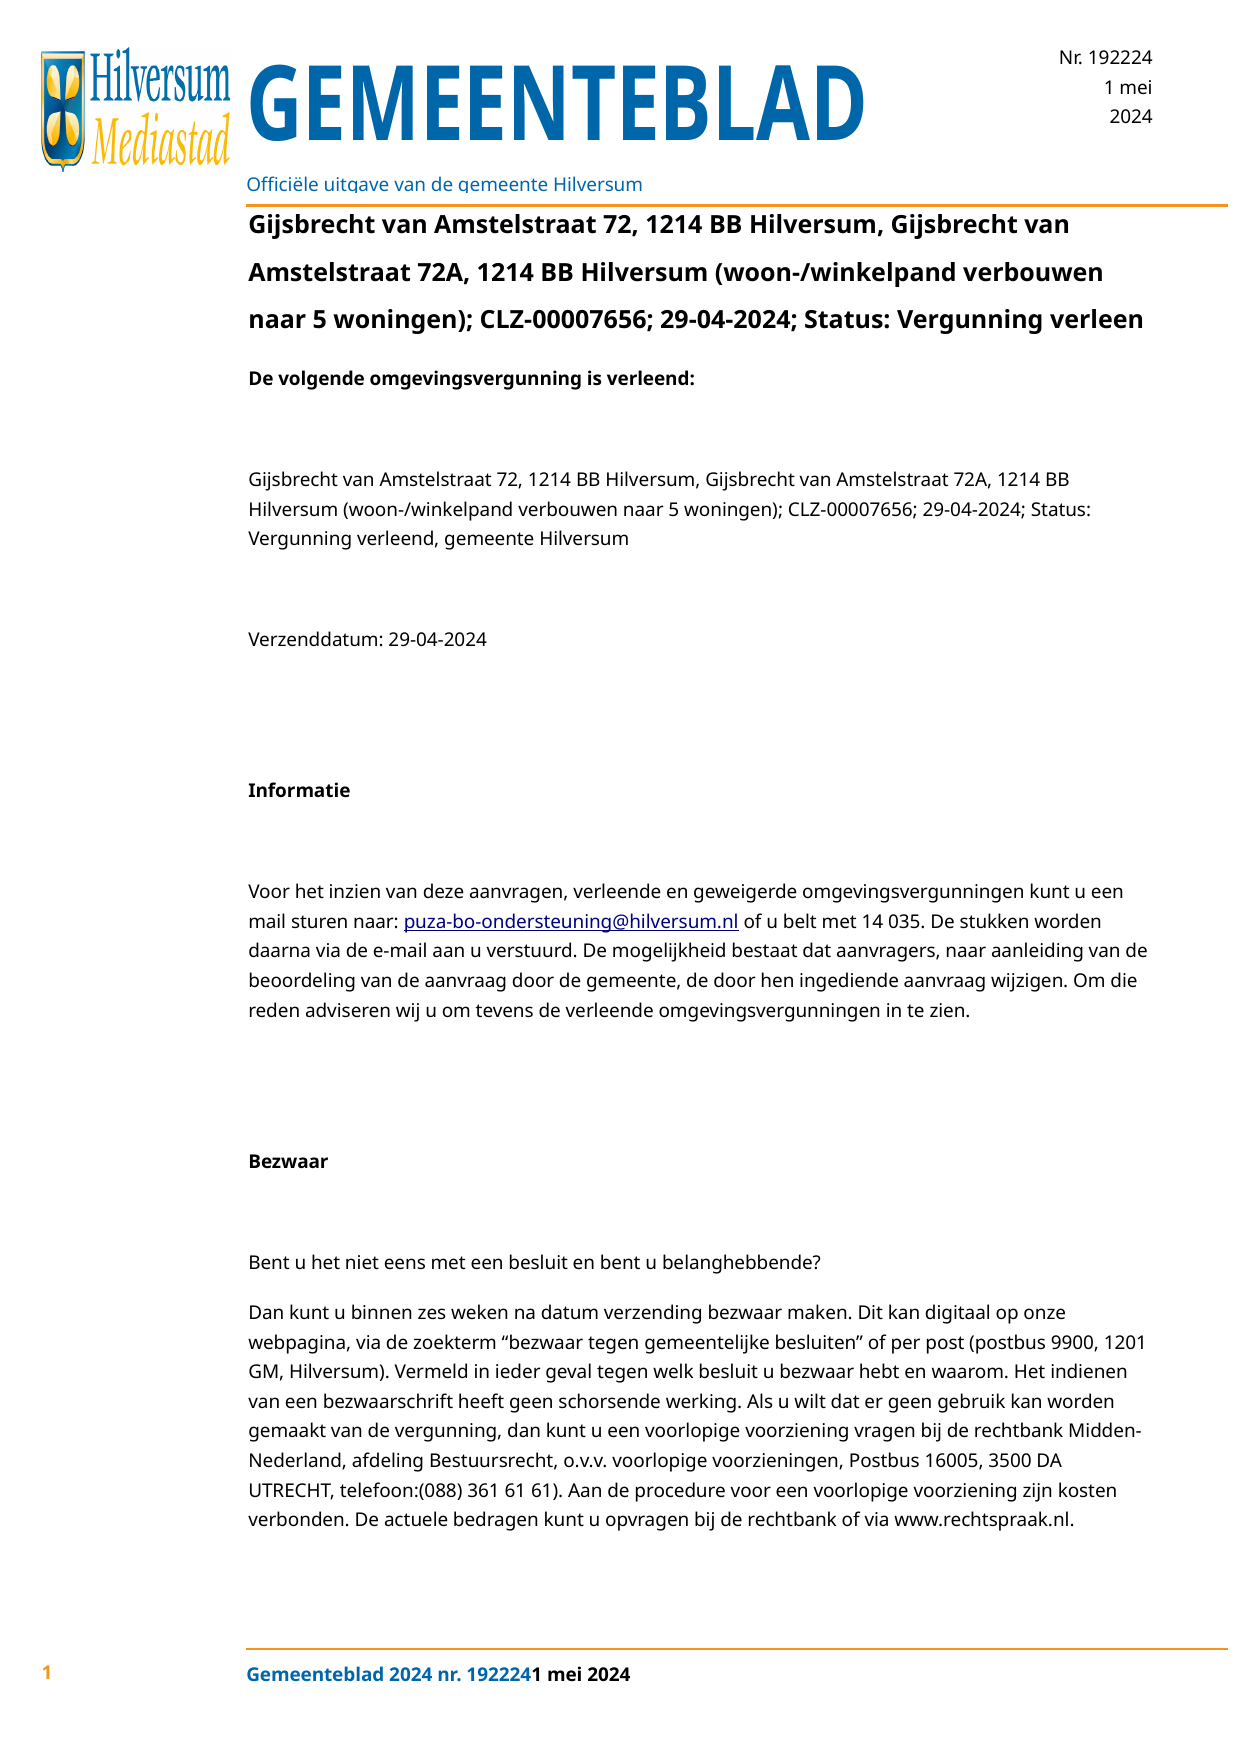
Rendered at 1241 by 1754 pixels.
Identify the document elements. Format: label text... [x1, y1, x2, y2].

text Bent u het niet eens met een besluit en bent u belanghebbende? [248, 1249, 1152, 1274]
picture [41, 47, 231, 172]
text Verzenddatum: 29-04-2024 [248, 626, 1152, 652]
text Bezwaar [248, 1148, 1152, 1174]
text Gijsbrecht van Amstelstraat 72, 1214 BB Hilversum, Gijsbrecht van Amstelstraat 72A, 1214 BB Hilversum (woon-/winkelpand verbouwen naar 5 woningen); CLZ-00007656; 29-04-2024; Status: Vergunning verleend, gemeente Hilversum [248, 466, 1152, 551]
text De volgende omgevingsvergunning is verleend: [248, 366, 1152, 391]
text Voor het inzien van deze aanvragen, verleende en geweigerde omgevingsvergunningen kunt u een mail sturen naar: puza-bo-ondersteuning@hilversum.nl of u belt met 14 035. De stukken worden daarna via de e-mail aan u verstuurd. De mogelijkheid bestaat dat aanvragers, naar aanleiding van de beoordeling van de aanvraag door de gemeente, de door hen ingediende aanvraag wijzigen. Om die reden adviseren wij u om tevens de verleende omgevingsvergunningen in te zien. [248, 878, 1152, 1022]
text Informatie [248, 778, 1152, 803]
text Gijsbrecht van Amstelstraat 72, 1214 BB Hilversum, Gijsbrecht van Amstelstraat 72A, 1214 BB Hilversum (woon-/winkelpand verbouwen naar 5 woningen); CLZ-00007656; 29-04-2024; Status: Vergunning verleen [248, 207, 1152, 336]
text Dan kunt u binnen zes weken na datum verzending bezwaar maken. Dit kan digitaal op onze webpagina, via de zoekterm “bezwaar tegen gemeentelijke besluiten” of per post (postbus 9900, 1201 GM, Hilversum). Vermeld in ieder geval tegen welk besluit u bezwaar hebt en waarom. Het indienen van een bezwaarschrift heeft geen schorsende werking. Als u wilt dat er geen gebruik kan worden gemaakt van de vergunning, dan kunt u een voorlopige voorziening vragen bij de rechtbank Midden-Nederland, afdeling Bestuursrecht, o.v.v. voorlopige voorzieningen, Postbus 16005, 3500 DA UTRECHT, telefoon:(088) 361 61 61). Aan de procedure voor een voorlopige voorziening zijn kosten verbonden. De actuele bedragen kunt u opvragen bij de rechtbank of via www.rechtspraak.nl. [248, 1299, 1152, 1532]
